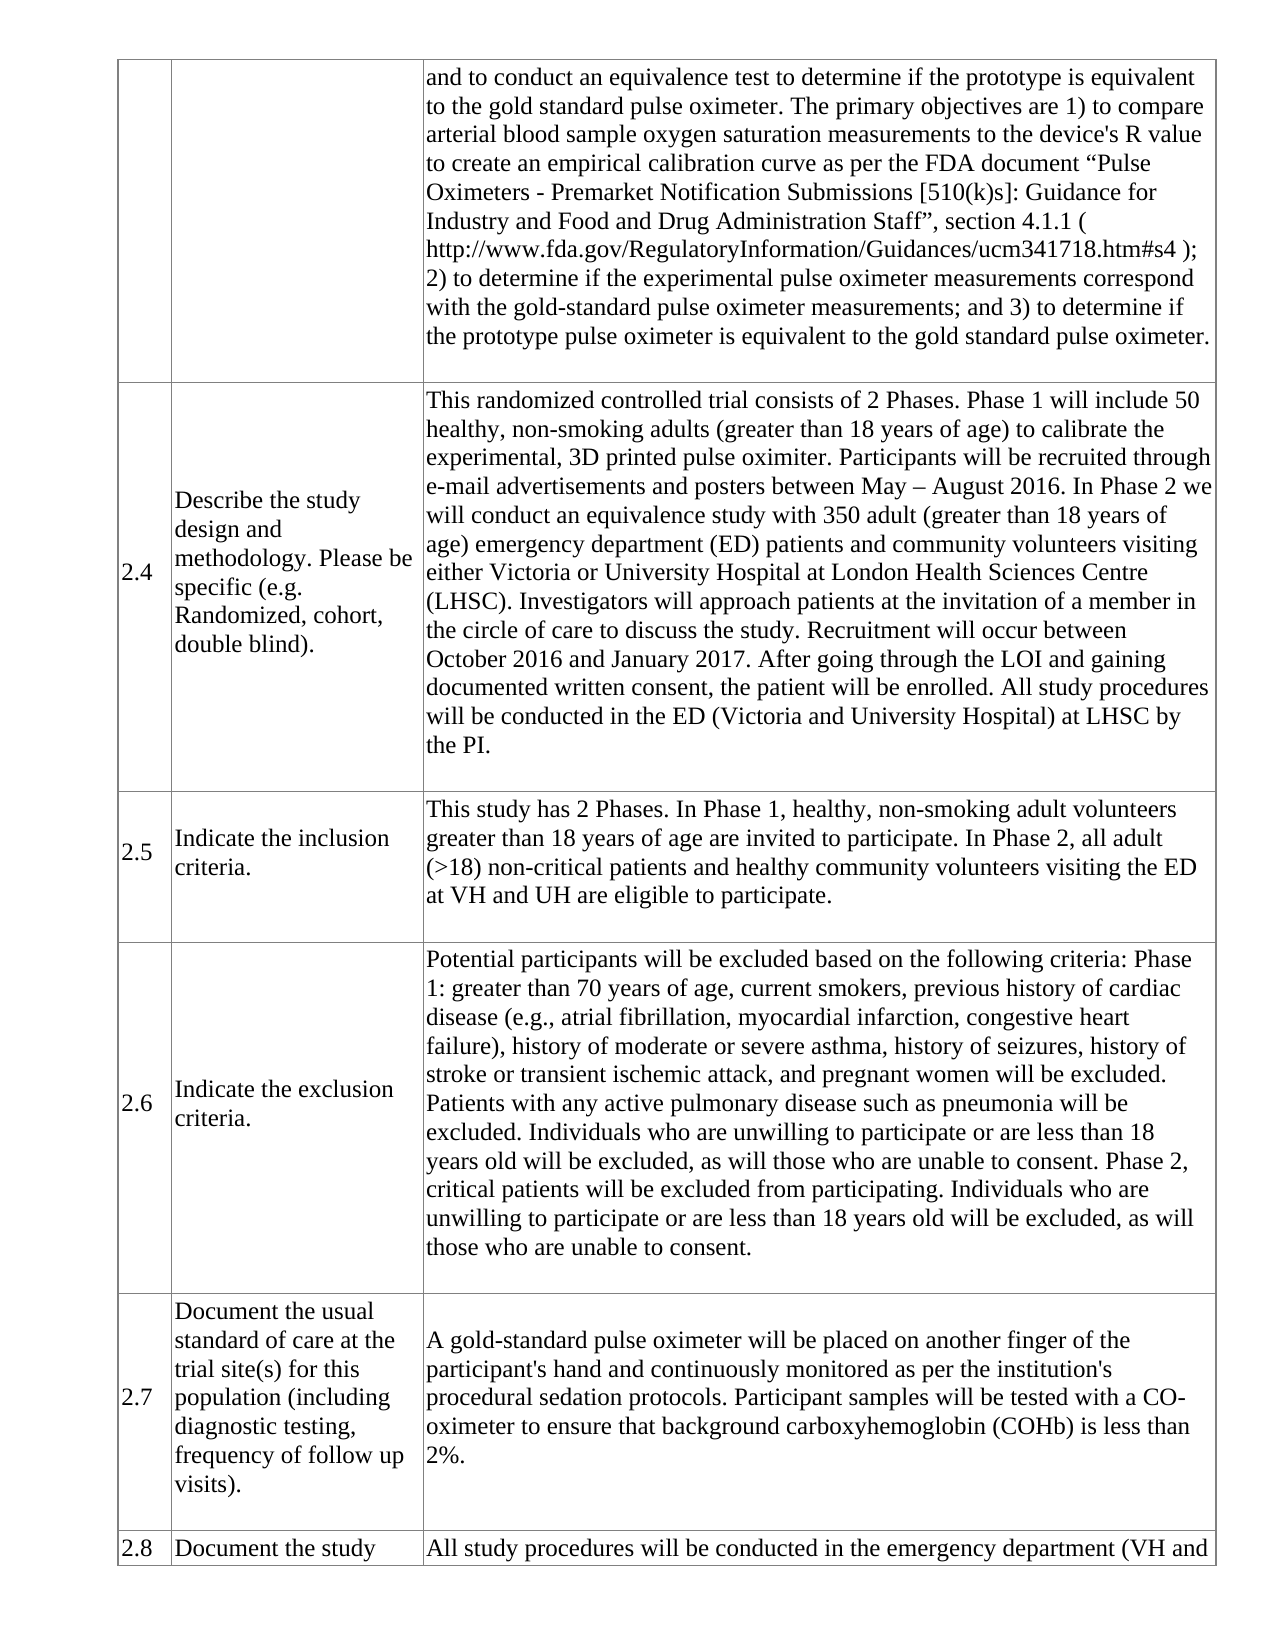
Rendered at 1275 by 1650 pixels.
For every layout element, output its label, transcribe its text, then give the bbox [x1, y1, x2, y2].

table_cell This study has 2 Phases. In Phase 1, healthy, non-smoking adult volunteers greater than 18 years of age are invited to participate. In Phase 2, all adult (>18) non-critical patients and healthy community volunteers visiting the ED at VH and UH are eligible to participate. [424, 792, 1215, 942]
table_cell 2.4 [119, 383, 171, 791]
table_cell 2.7 [119, 1294, 171, 1530]
table_cell [172, 60, 423, 382]
table_cell Indicate the exclusion criteria. [172, 943, 423, 1293]
table_cell Indicate the inclusion criteria. [172, 792, 423, 942]
table_cell 2.5 [119, 792, 171, 942]
table_cell Document the study [172, 1531, 423, 1564]
table_cell This randomized controlled trial consists of 2 Phases. Phase 1 will include 50 healthy, non-smoking adults (greater than 18 years of age) to calibrate the experimental, 3D printed pulse oximiter. Participants will be recruited through e-mail advertisements and posters between May – August 2016. In Phase 2 we will conduct an equivalence study with 350 adult (greater than 18 years of age) emergency department (ED) patients and community volunteers visiting either Victoria or University Hospital at London Health Sciences Centre (LHSC). Investigators will approach patients at the invitation of a member in the circle of care to discuss the study. Recruitment will occur between October 2016 and January 2017. After going through the LOI and gaining documented written consent, the patient will be enrolled. All study procedures will be conducted in the ED (Victoria and University Hospital) at LHSC by the PI. [424, 383, 1215, 791]
table_cell 2.6 [119, 943, 171, 1293]
table_cell All study procedures will be conducted in the emergency department (VH and [424, 1531, 1215, 1564]
table_cell Document the usual standard of care at the trial site(s) for this population (including diagnostic testing, frequency of follow up visits). [172, 1294, 423, 1530]
table_cell Potential participants will be excluded based on the following criteria: Phase 1: greater than 70 years of age, current smokers, previous history of cardiac disease (e.g., atrial fibrillation, myocardial infarction, congestive heart failure), history of moderate or severe asthma, history of seizures, history of stroke or transient ischemic attack, and pregnant women will be excluded. Patients with any active pulmonary disease such as pneumonia will be excluded. Individuals who are unwilling to participate or are less than 18 years old will be excluded, as will those who are unable to consent. Phase 2, critical patients will be excluded from participating. Individuals who are unwilling to participate or are less than 18 years old will be excluded, as will those who are unable to consent. [424, 943, 1215, 1293]
table_cell 2.8 [119, 1531, 171, 1564]
table_cell Describe the study design and methodology. Please be specific (e.g. Randomized, cohort, double blind). [172, 383, 423, 791]
table_cell [119, 60, 171, 382]
table_cell and to conduct an equivalence test to determine if the prototype is equivalent to the gold standard pulse oximeter. The primary objectives are 1) to compare arterial blood sample oxygen saturation measurements to the device's R value to create an empirical calibration curve as per the FDA document “Pulse Oximeters - Premarket Notification Submissions [510(k)s]: Guidance for Industry and Food and Drug Administration Staff”, section 4.1.1 ( http://www.fda.gov/RegulatoryInformation/Guidances/ucm341718.htm#s4 ); 2) to determine if the experimental pulse oximeter measurements correspond with the gold-standard pulse oximeter measurements; and 3) to determine if the prototype pulse oximeter is equivalent to the gold standard pulse oximeter. [424, 60, 1215, 382]
table_cell A gold-standard pulse oximeter will be placed on another finger of the participant's hand and continuously monitored as per the institution's procedural sedation protocols. Participant samples will be tested with a CO-oximeter to ensure that background carboxyhemoglobin (COHb) is less than 2%. [424, 1294, 1215, 1530]
